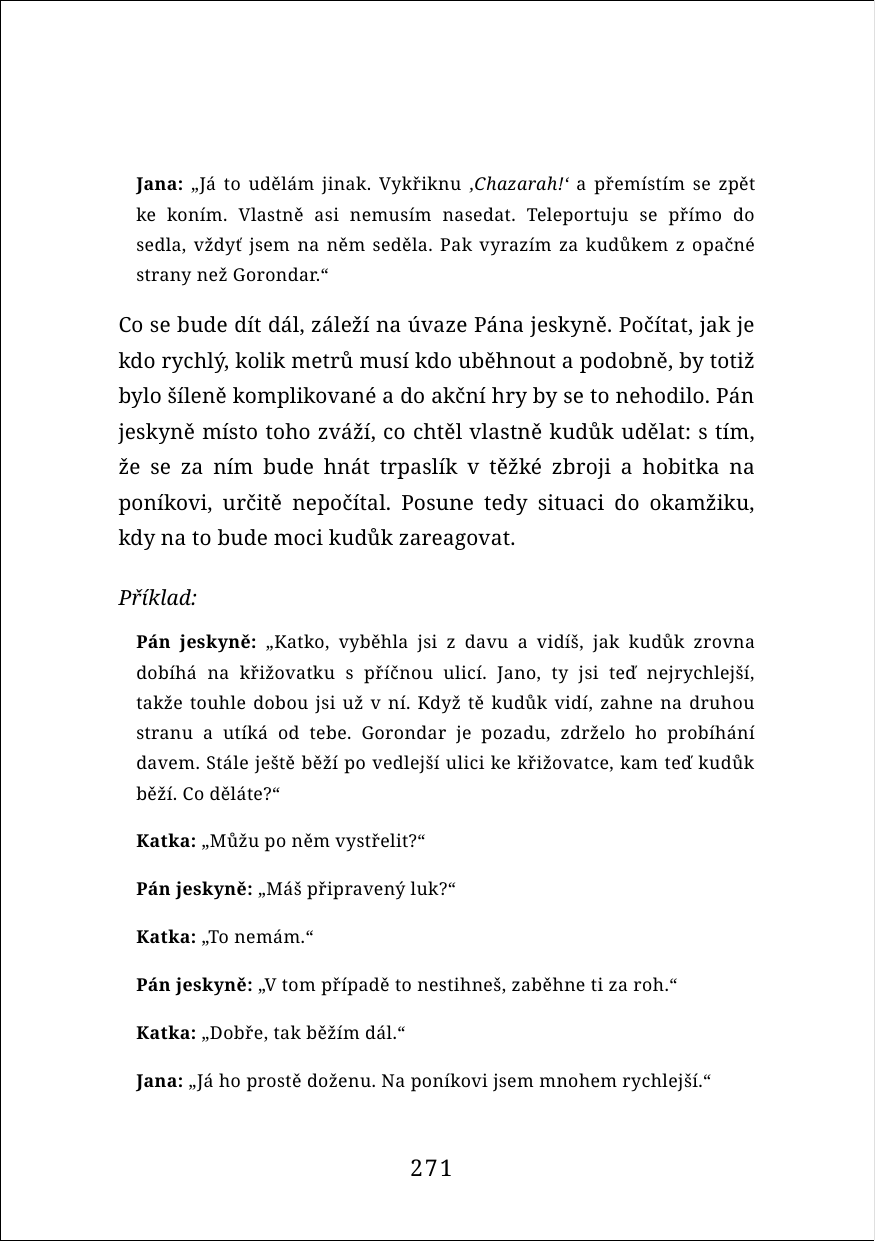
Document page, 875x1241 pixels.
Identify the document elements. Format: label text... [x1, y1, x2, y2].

text Pán jeskyně: „V tom případě to nestihneš, zaběhne ti za roh.“ [136, 973, 756, 997]
text Co se bude dít dál, záleží na úvaze Pána jeskyně. Počítat, jak je kdo rychlý, kolik metrů musí kdo uběhnout a podobně, by totiž bylo šíleně komplikované a do akční hry by se to nehodilo. Pán jeskyně místo toho zváží, co chtěl vlastně kudůk udělat: s tím, že se za ním bude hnát trpaslík v těžké zbroji a hobitka na poníkovi, určitě nepočítal. Posune tedy situaci do okamžiku, kdy na to bude moci kudůk zareagovat. [118, 310, 756, 552]
text Jana: „Já ho prostě doženu. Na poníkovi jsem mnohem rychlejší.“ [136, 1068, 756, 1093]
text Příklad: [118, 583, 756, 611]
text Pán jeskyně: „Máš připravený luk?“ [136, 877, 756, 901]
text Katka: „Můžu po něm vystřelit?“ [136, 829, 756, 853]
text Katka: „Dobře, tak běžím dál.“ [136, 1021, 756, 1045]
text Pán jeskyně: „Katko, vyběhla jsi z davu a vidíš, jak kudůk zrovna dobíhá na křižovatku s příčnou ulicí. Jano, ty jsi teď nejrychlejší, takže touhle dobou jsi už v ní. Když tě kudůk vidí, zahne na druhou stranu a utíká od tebe. Gorondar je pozadu, zdrželo ho probíhání davem. Stále ještě běží po vedlejší ulici ke křižovatce, kam teď kudůk běží. Co děláte?“ [136, 630, 756, 805]
text Jana: „Já to udělám jinak. Vykřiknu ‚Chazarah!‘ a přemístím se zpět ke koním. Vlastně asi nemusím nasedat. Teleportuju se přímo do sedla, vždyť jsem na něm seděla. Pak vyrazím za kudůkem z opačné strany než Gorondar.“ [136, 172, 756, 287]
text Katka: „To nemám.“ [136, 925, 756, 949]
